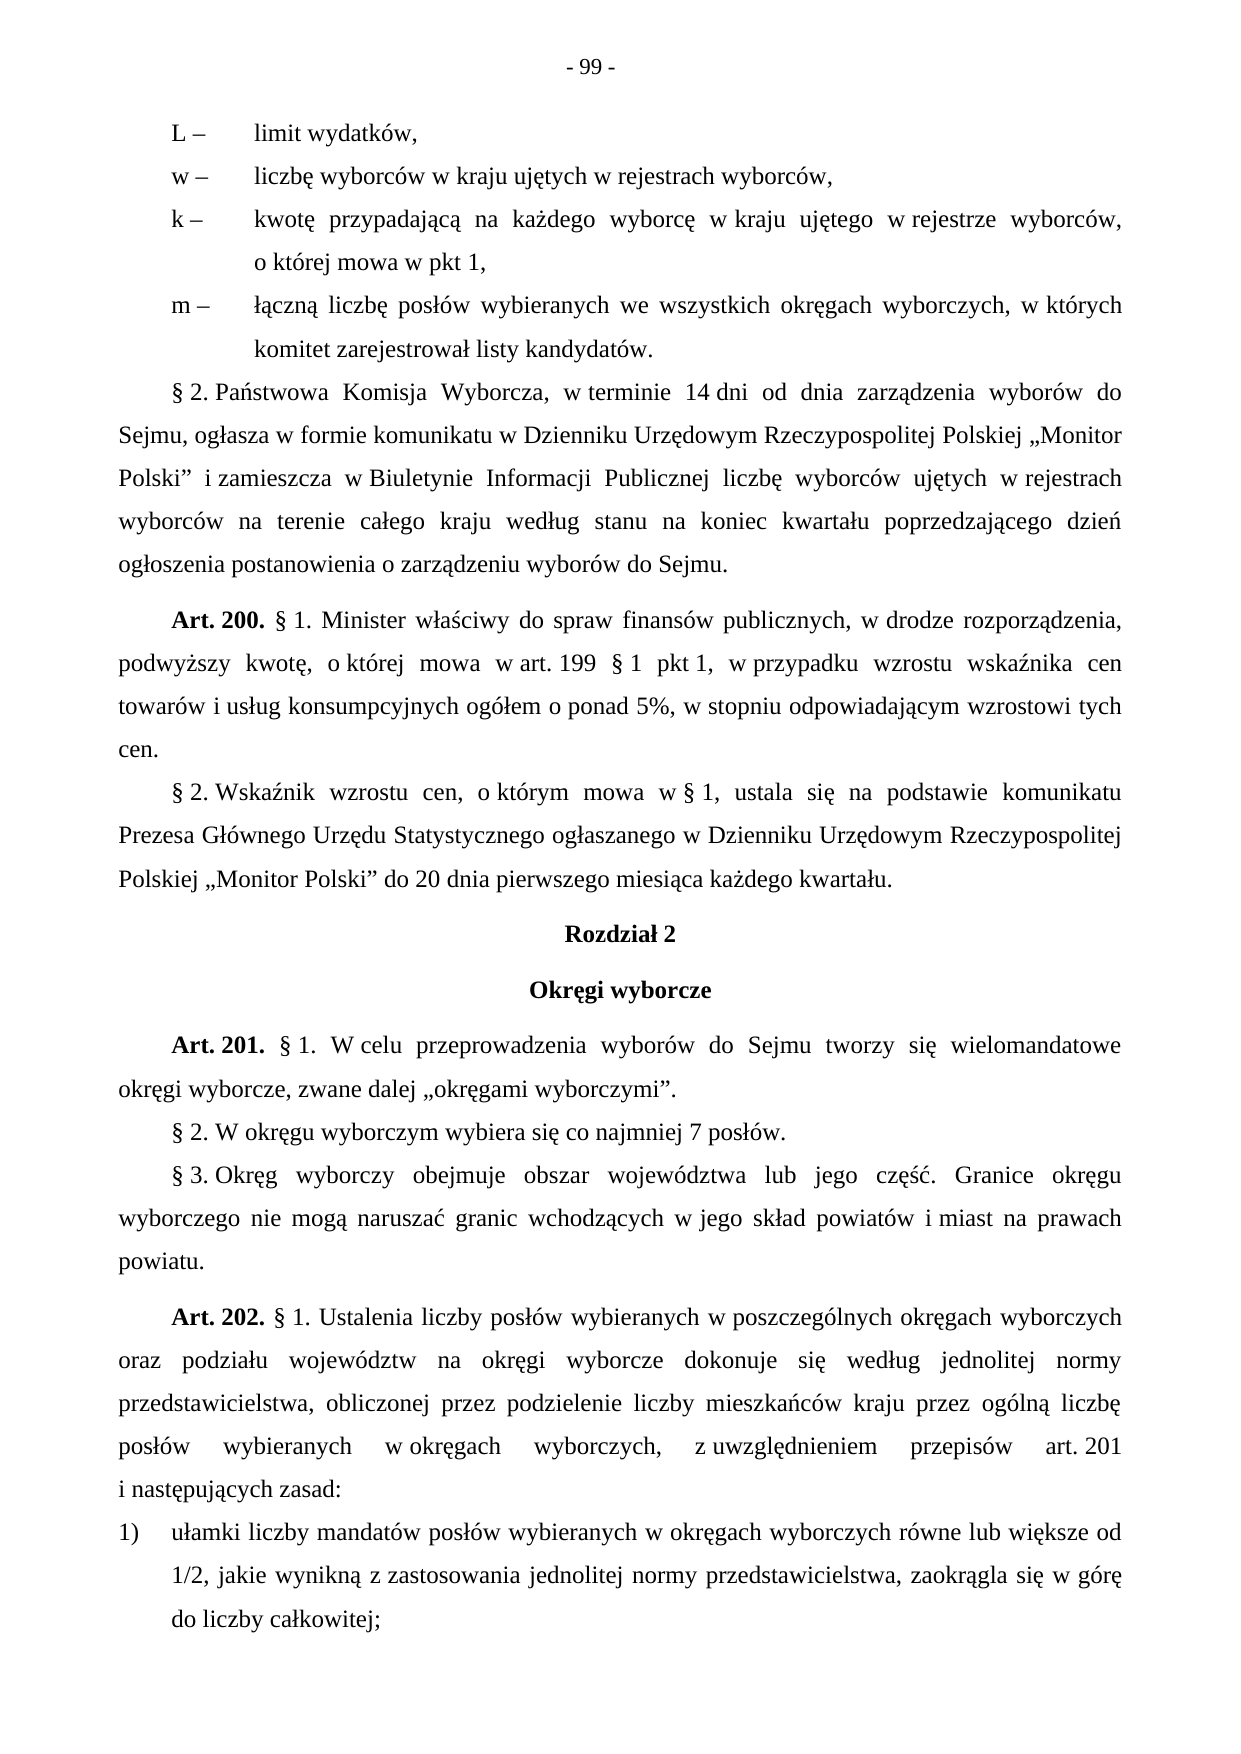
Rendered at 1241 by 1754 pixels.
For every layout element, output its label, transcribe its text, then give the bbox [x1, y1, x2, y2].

text k – kwotę przypadającą na każdego wyborcę w kraju ujętego w rejestrze wyborców, o której mowa w pkt 1, [171, 204, 1122, 276]
text m – łączną liczbę posłów wybieranych we wszystkich okręgach wyborczych, w których komitet zarejestrował listy kandydatów. [171, 291, 1122, 362]
text Art. 202. § 1. Ustalenia liczby posłów wybieranych w poszczególnych okręgach wyborczych oraz podziału województw na okręgi wyborcze dokonuje się według jednolitej normy przedstawicielstwa, obliczonej przez podzielenie liczby mieszkańców kraju przez ogólną liczbę posłów wybieranych w okręgach wyborczych, z uwzględnieniem przepisów art. 201 i następujących zasad: [118, 1302, 1122, 1503]
text L – limit wydatków, [171, 118, 1122, 147]
text Art. 200. § 1. Minister właściwy do spraw finansów publicznych, w drodze rozporządzenia, podwyższy kwotę, o której mowa w art. 199 § 1 pkt 1, w przypadku wzrostu wskaźnika cen towarów i usług konsumpcyjnych ogółem o ponad 5%, w stopniu odpowiadającym wzrostowi tych cen. [118, 605, 1122, 763]
text Art. 201. § 1. W celu przeprowadzenia wyborów do Sejmu tworzy się wielomandatowe okręgi wyborcze, zwane dalej „okręgami wyborczymi”. [118, 1031, 1122, 1102]
text § 2. Państwowa Komisja Wyborcza, w terminie 14 dni od dnia zarządzenia wyborów do Sejmu, ogłasza w formie komunikatu w Dzienniku Urzędowym Rzeczypospolitej Polskiej „Monitor Polski” i zamieszcza w Biuletynie Informacji Publicznej liczbę wyborców ujętych w rejestrach wyborców na terenie całego kraju według stanu na koniec kwartału poprzedzającego dzień ogłoszenia postanowienia o zarządzeniu wyborów do Sejmu. [118, 377, 1122, 578]
text 1) ułamki liczby mandatów posłów wybieranych w okręgach wyborczych równe lub większe od 1/2, jakie wynikną z zastosowania jednolitej normy przedstawicielstwa, zaokrągla się w górę do liczby całkowitej; [118, 1517, 1122, 1632]
text § 2. Wskaźnik wzrostu cen, o którym mowa w § 1, ustala się na podstawie komunikatu Prezesa Głównego Urzędu Statystycznego ogłaszanego w Dzienniku Urzędowym Rzeczypospolitej Polskiej „Monitor Polski” do 20 dnia pierwszego miesiąca każdego kwartału. [118, 777, 1122, 892]
text § 2. W okręgu wyborczym wybiera się co najmniej 7 posłów. [118, 1117, 1122, 1146]
text Rozdział 2 [118, 919, 1122, 948]
text § 3. Okręg wyborczy obejmuje obszar województwa lub jego część. Granice okręgu wyborczego nie mogą naruszać granic wchodzących w jego skład powiatów i miast na prawach powiatu. [118, 1160, 1122, 1275]
text w – liczbę wyborców w kraju ujętych w rejestrach wyborców, [171, 161, 1122, 190]
text Okręgi wyborcze [118, 975, 1122, 1004]
